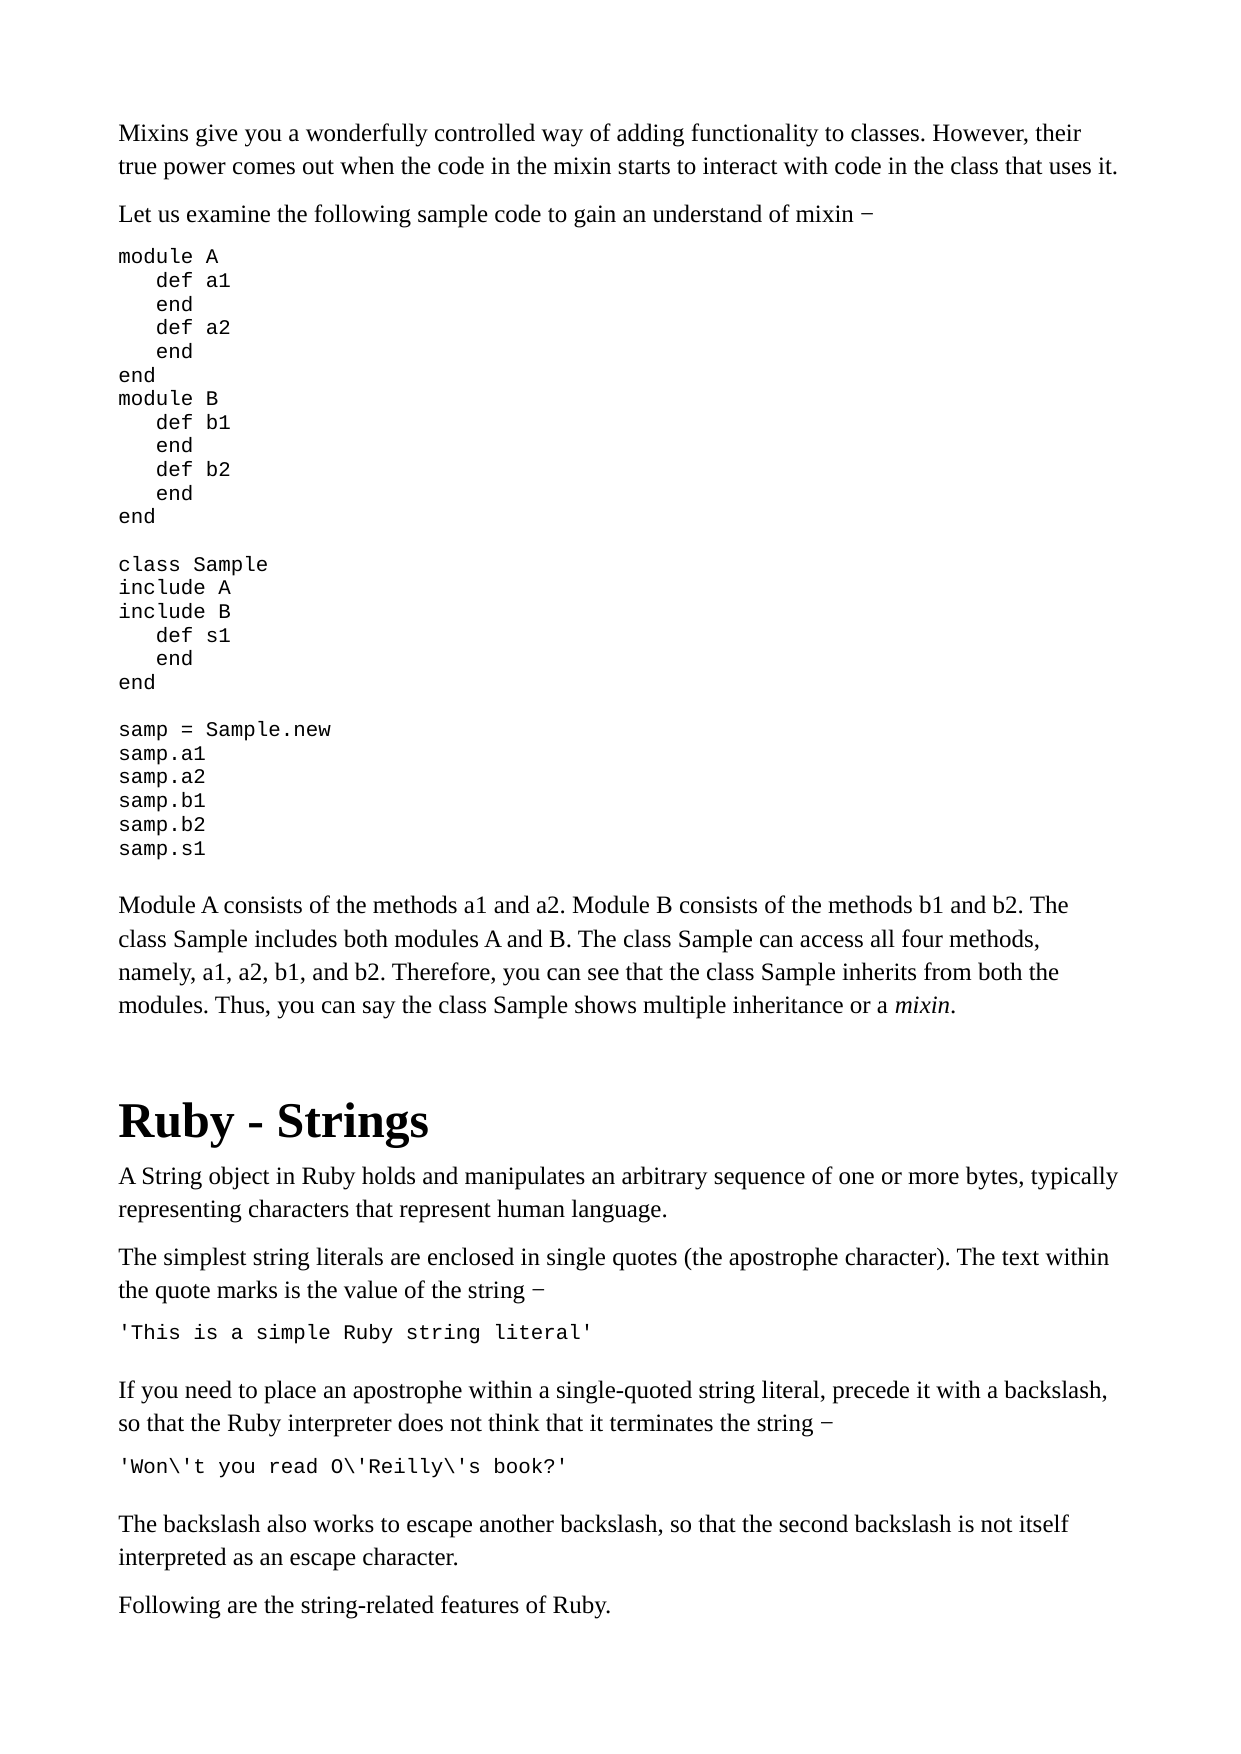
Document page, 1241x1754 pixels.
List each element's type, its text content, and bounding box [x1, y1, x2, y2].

text include A [118, 577, 1122, 601]
text end [118, 341, 1122, 364]
text samp = Sample.new [118, 719, 1122, 743]
text def s1 [118, 625, 1122, 648]
text samp.a1 [118, 743, 1122, 767]
text end [118, 483, 1122, 506]
text Following are the string-related features of Ruby. [118, 1590, 1122, 1618]
text end [118, 294, 1122, 317]
text class Sample [118, 554, 1122, 577]
text end [118, 506, 1122, 530]
text include B [118, 601, 1122, 625]
text 'This is a simple Ruby string literal' [118, 1322, 1122, 1346]
text Let us examine the following sample code to gain an understand of mixin − [118, 199, 1122, 227]
text end [118, 672, 1122, 696]
text The simplest string literals are enclosed in single quotes (the apostrophe character). The text within the quote marks is the value of the string − [118, 1242, 1122, 1303]
text def b2 [118, 459, 1122, 483]
text module B [118, 388, 1122, 412]
text 'Won\'t you read O\'Reilly\'s book?' [118, 1456, 1122, 1480]
text The backslash also works to escape another backslash, so that the second backslash is not itself interpreted as an escape character. [118, 1509, 1122, 1571]
text samp.s1 [118, 837, 1122, 861]
text def a1 [118, 270, 1122, 294]
text def b1 [118, 412, 1122, 436]
text Module A consists of the methods a1 and a2. Module B consists of the methods b1 and b2. The class Sample includes both modules A and B. The class Sample can access all four methods, namely, a1, a2, b1, and b2. Therefore, you can see that the class Sample inherits from both the modules. Thus, you can say the class Sample shows multiple inheritance or a mixin. [118, 891, 1122, 1018]
text A String object in Ruby holds and manipulates an arbitrary sequence of one or more bytes, typically representing characters that represent human language. [118, 1161, 1122, 1223]
text samp.b2 [118, 814, 1122, 837]
text module A [118, 246, 1122, 270]
text Mixins give you a wonderfully controlled way of adding functionality to classes. However, their true power comes out when the code in the mixin starts to interact with code in the class that uses it. [118, 118, 1122, 180]
subtitle Ruby - Strings [118, 1091, 1122, 1148]
text def a2 [118, 317, 1122, 341]
text If you need to place an apostrophe within a single-quoted string literal, precede it with a backslash, so that the Ruby interpreter does not think that it terminates the string − [118, 1375, 1122, 1437]
text samp.b1 [118, 790, 1122, 814]
text end [118, 648, 1122, 672]
text end [118, 436, 1122, 459]
text samp.a2 [118, 767, 1122, 790]
text end [118, 364, 1122, 388]
